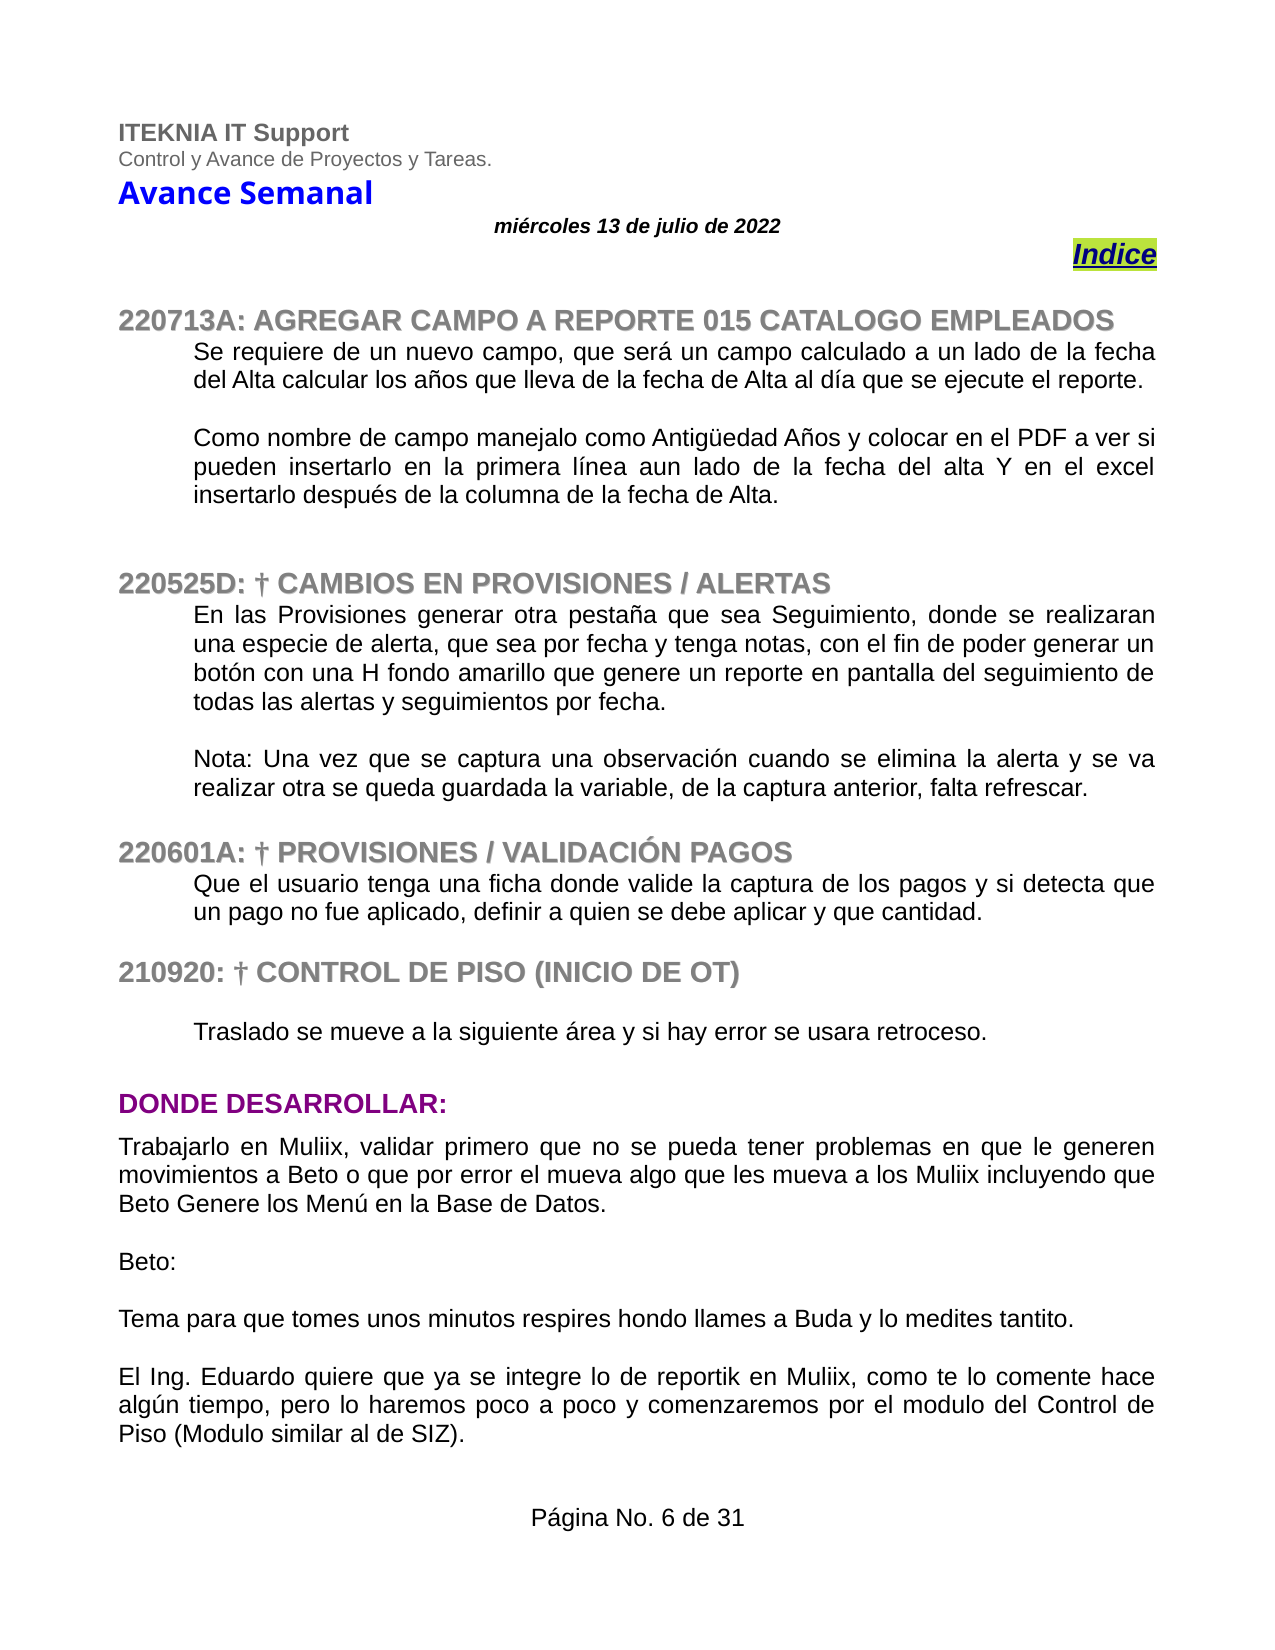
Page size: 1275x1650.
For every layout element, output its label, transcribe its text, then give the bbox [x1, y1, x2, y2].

text En las Provisiones generar otra pestaña que sea Seguimiento, donde se realizaran una especie de alerta, que sea por fecha y tenga notas, con el fin de poder generar un botón con una H fondo amarillo que genere un reporte en pantalla del seguimiento de todas las alertas y seguimientos por fecha. [193, 600, 1157, 715]
text Nota: Una vez que se captura una observación cuando se elimina la alerta y se va realizar otra se queda guardada la variable, de la captura anterior, falta refrescar. [193, 744, 1157, 801]
subtitle 220601A: † PROVISIONES / VALIDACIÓN PAGOS [118, 835, 1157, 869]
text El Ing. Eduardo quiere que ya se integre lo de reportik en Muliix, como te lo comente hace algún tiempo, pero lo haremos poco a poco y comenzaremos por el modulo del Control de Piso (Modulo similar al de SIZ). [118, 1362, 1157, 1448]
subtitle 210920: † CONTROL DE PISO (INICIO DE OT) [118, 955, 1157, 988]
subtitle DONDE DESARROLLAR: [118, 1087, 1157, 1119]
subtitle 220713A: AGREGAR CAMPO A REPORTE 015 CATALOGO EMPLEADOS [118, 303, 1157, 337]
text Tema para que tomes unos minutos respires hondo llames a Buda y lo medites tantito. [118, 1304, 1157, 1333]
text Traslado se mueve a la siguiente área y si hay error se usara retroceso. [118, 1017, 1157, 1046]
text Beto: [118, 1247, 1157, 1275]
text Trabajarlo en Muliix, validar primero que no se pueda tener problemas en que le generen movimientos a Beto o que por error el mueva algo que les mueva a los Muliix incluyendo que Beto Genere los Menú en la Base de Datos. [118, 1132, 1157, 1218]
text Como nombre de campo manejalo como Antigüedad Años y colocar en el PDF a ver si pueden insertarlo en la primera línea aun lado de la fecha del alta Y en el excel insertarlo después de la columna de la fecha de Alta. [193, 423, 1157, 509]
subtitle 220525D: † CAMBIOS EN PROVISIONES / ALERTAS [118, 567, 1157, 600]
text Se requiere de un nuevo campo, que será un campo calculado a un lado de la fecha del Alta calcular los años que lleva de la fecha de Alta al día que se ejecute el reporte. [193, 337, 1157, 394]
text Que el usuario tenga una ficha donde valide la captura de los pagos y si detecta que un pago no fue aplicado, definir a quien se debe aplicar y que cantidad. [193, 869, 1157, 926]
